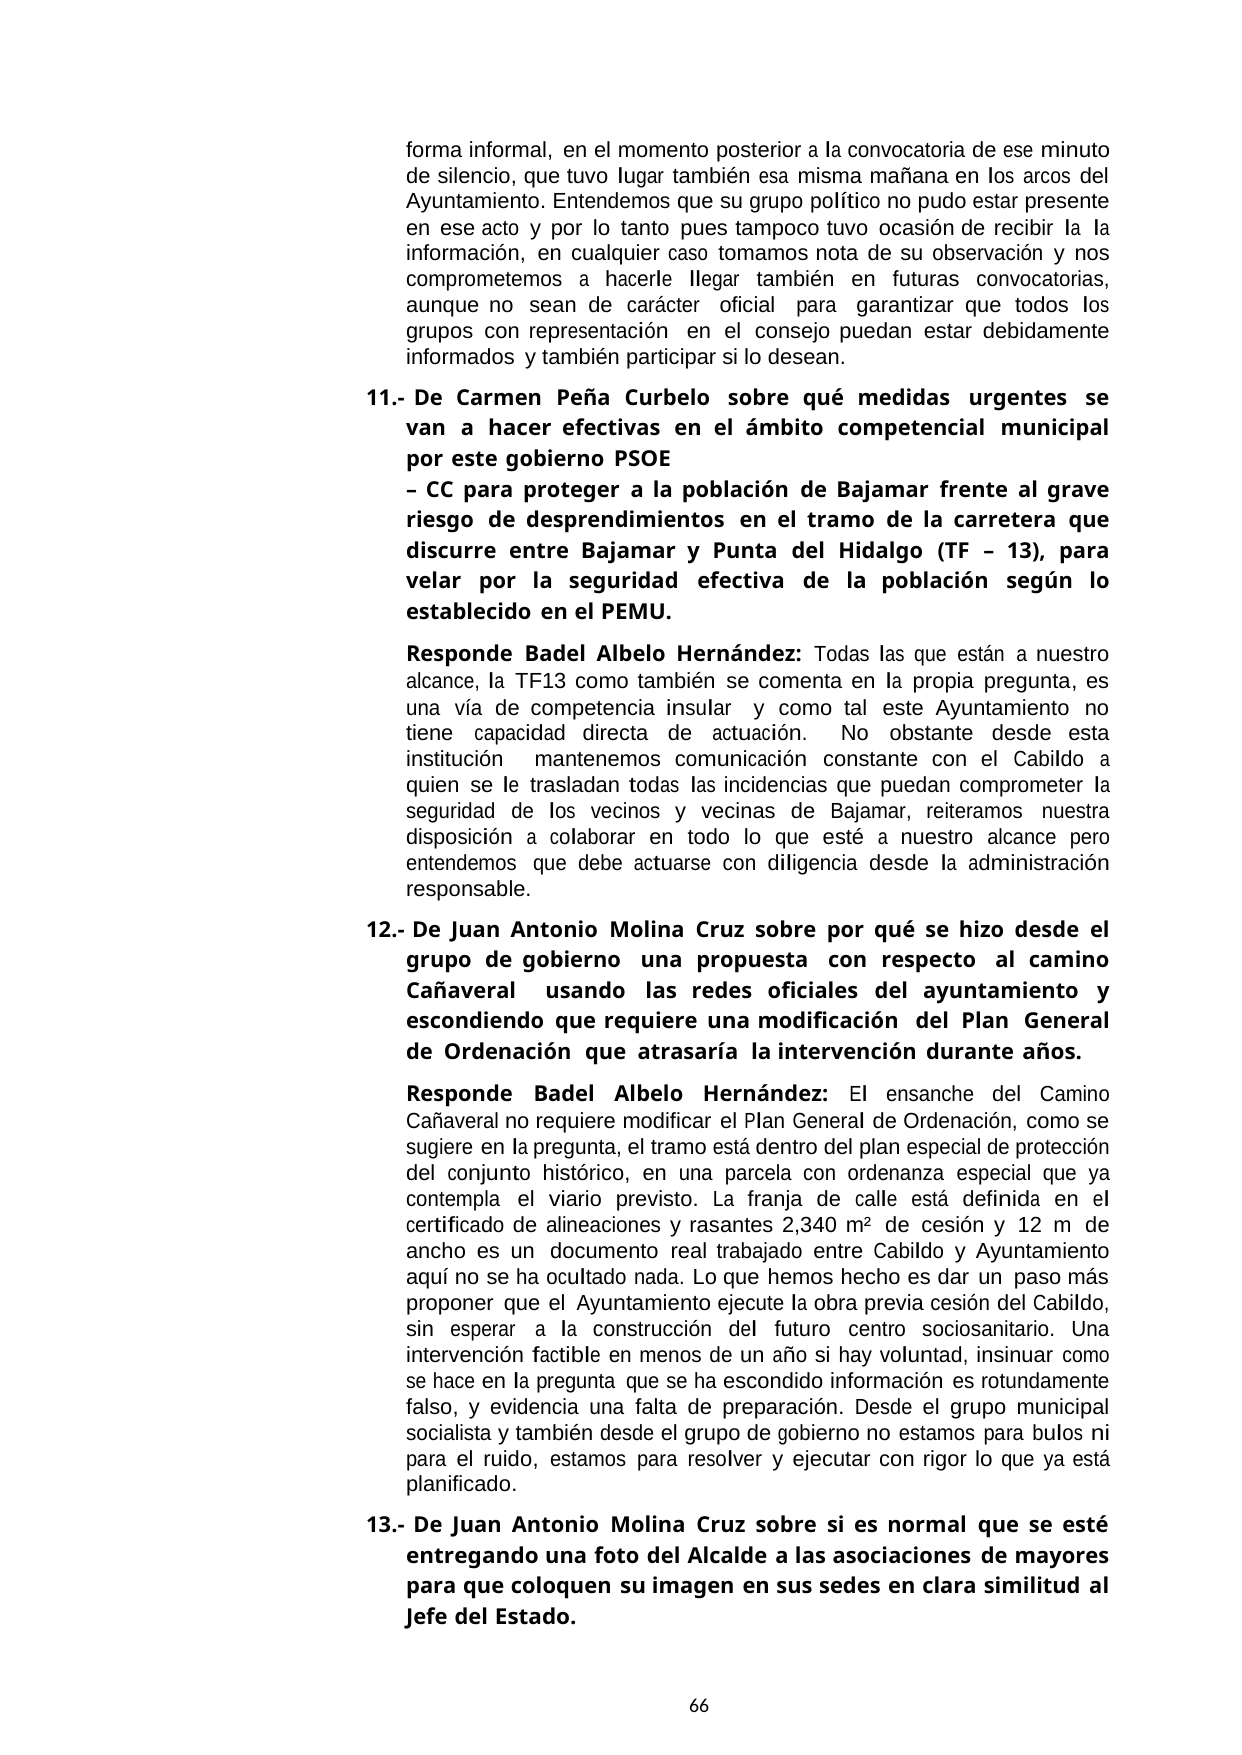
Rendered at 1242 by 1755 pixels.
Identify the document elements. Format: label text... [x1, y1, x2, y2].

text Responde Badel Albelo Hernández: Todas las que están a nuestro alcance, la TF13 como también se comenta en la propia pregunta, es una vía de competencia insular y como tal este Ayuntamiento no tiene capacidad directa de actuación. No obstante desde esta institución mantenemos comunicación constante con el Cabildo a quien se le trasladan todas las incidencias que puedan comprometer la seguridad de los vecinos y vecinas de Bajamar, reiteramos nuestra disposición a colaborar en todo lo que esté a nuestro alcance pero entendemos que debe actuarse con diligencia desde la administración responsable. [406, 638, 1110, 901]
text 11.- De Carmen Peña Curbelo sobre qué medidas urgentes se van a hacer efectivas en el ámbito competencial municipal por este gobierno PSOE [366, 382, 1109, 473]
text 66 [683, 1693, 714, 1717]
text 12.- De Juan Antonio Molina Cruz sobre por qué se hizo desde el grupo de gobierno una propuesta con respecto al camino Cañaveral usando las redes oficiales del ayuntamiento y escondiendo que requiere una modificación del Plan General de Ordenación que atrasaría la intervención durante años. [366, 914, 1109, 1066]
text forma informal, en el momento posterior a la convocatoria de ese minuto de silencio, que tuvo lugar también esa misma mañana en los arcos del Ayuntamiento. Entendemos que su grupo político no pudo estar presente en ese acto y por lo tanto pues tampoco tuvo ocasión de recibir la la información, en cualquier caso tomamos nota de su observación y nos comprometemos a hacerle llegar también en futuras convocatorias, aunque no sean de carácter oficial para garantizar que todos los grupos con representación en el consejo puedan estar debidamente informados y también participar si lo desean. [406, 137, 1109, 369]
text 13.- De Juan Antonio Molina Cruz sobre si es normal que se esté entregando una foto del Alcalde a las asociaciones de mayores para que coloquen su imagen en sus sedes en clara similitud al Jefe del Estado. [366, 1509, 1109, 1631]
text – CC para proteger a la población de Bajamar frente al grave riesgo de desprendimientos en el tramo de la carretera que discurre entre Bajamar y Punta del Hidalgo (TF – 13), para velar por la seguridad efectiva de la población según lo establecido en el PEMU. [406, 473, 1109, 626]
text Responde Badel Albelo Hernández: El ensanche del Camino Cañaveral no requiere modificar el Plan General de Ordenación, como se sugiere en la pregunta, el tramo está dentro del plan especial de protección del conjunto histórico, en una parcela con ordenanza especial que ya contempla el viario previsto. La franja de calle está definida en el certificado de alineaciones y rasantes 2,340 m² de cesión y 12 m de ancho es un documento real trabajado entre Cabildo y Ayuntamiento aquí no se ha ocultado nada. Lo que hemos hecho es dar un paso más proponer que el Ayuntamiento ejecute la obra previa cesión del Cabildo, sin esperar a la construcción del futuro centro sociosanitario. Una intervención factible en menos de un año si hay voluntad, insinuar como se hace en la pregunta que se ha escondido información es rotundamente falso, y evidencia una falta de preparación. Desde el grupo municipal socialista y también desde el grupo de gobierno no estamos para bulos ni para el ruido, estamos para resolver y ejecutar con rigor lo que ya está planificado. [406, 1078, 1110, 1497]
